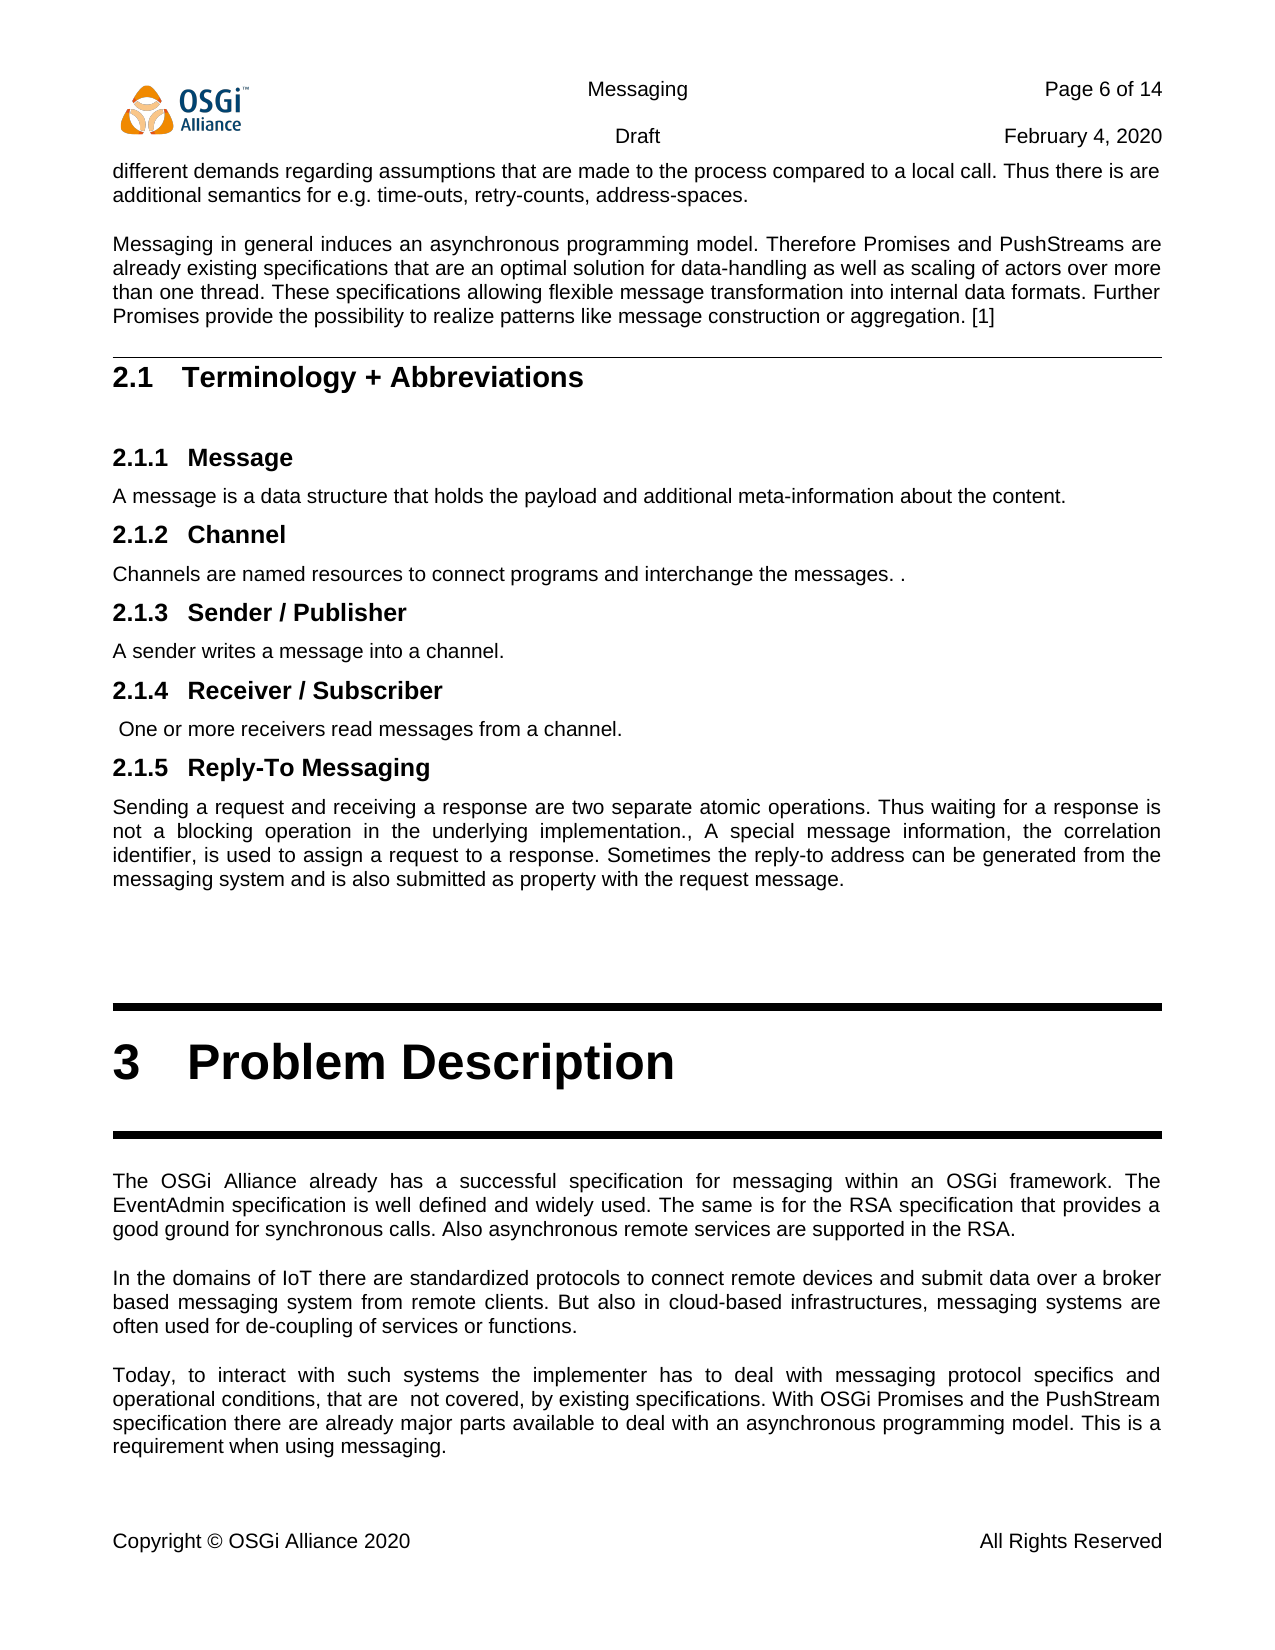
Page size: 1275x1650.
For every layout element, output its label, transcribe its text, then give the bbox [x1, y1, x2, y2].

subtitle Channel [112, 520, 1162, 549]
text One or more receivers read messages from a channel. [112, 717, 1162, 741]
subtitle Problem Description [112, 1004, 1162, 1139]
subtitle Sender / Publisher [112, 598, 1162, 627]
text Sending a request and receiving a response are two separate atomic operations. Thus waiting for a response is not a blocking operation in the underlying implementation., A special message information, the correlation identifier, is used to assign a request to a response. Sometimes the reply-to address can be generated from the messaging system and is also submitted as property with the request message. [112, 794, 1162, 890]
text A message is a data structure that holds the payload and additional meta-information about the content. [112, 484, 1162, 508]
text Messaging in general induces an asynchronous programming model. Therefore Promises and PushStreams are already existing specifications that are an optimal solution for data-handling as well as scaling of actors over more than one thread. These specifications allowing flexible message transformation into internal data formats. Further Promises provide the possibility to realize patterns like message construction or aggregation. [1] [112, 232, 1162, 328]
subtitle Reply-To Messaging [112, 753, 1162, 782]
text Channels are named resources to connect programs and interchange the messages. . [112, 561, 1162, 585]
text Today, to interact with such systems the implementer has to deal with messaging protocol specifics and operational conditions, that are not covered, by existing specifications. With OSGi Promises and the PushStream specification there are already major parts available to deal with an asynchronous programming model. This is a requirement when using messaging. [112, 1362, 1162, 1458]
subtitle Receiver / Subscriber [112, 676, 1162, 704]
text different demands regarding assumptions that are made to the process compared to a local call. Thus there is are additional semantics for e.g. time-outs, retry-counts, address-spaces. [112, 159, 1162, 207]
picture [113, 78, 257, 142]
subtitle Message [112, 442, 1162, 471]
text In the domains of IoT there are standardized protocols to connect remote devices and submit data over a broker based messaging system from remote clients. But also in cloud-based infrastructures, messaging systems are often used for de-coupling of services or functions. [112, 1266, 1162, 1337]
text A sender writes a message into a channel. [112, 639, 1162, 663]
subtitle Terminology + Abbreviations [112, 358, 1162, 393]
text The OSGi Alliance already has a successful specification for messaging within an OSGi framework. The EventAdmin specification is well defined and widely used. The same is for the RSA specification that provides a good ground for synchronous calls. Also asynchronous remote services are supported in the RSA. [112, 1169, 1162, 1241]
